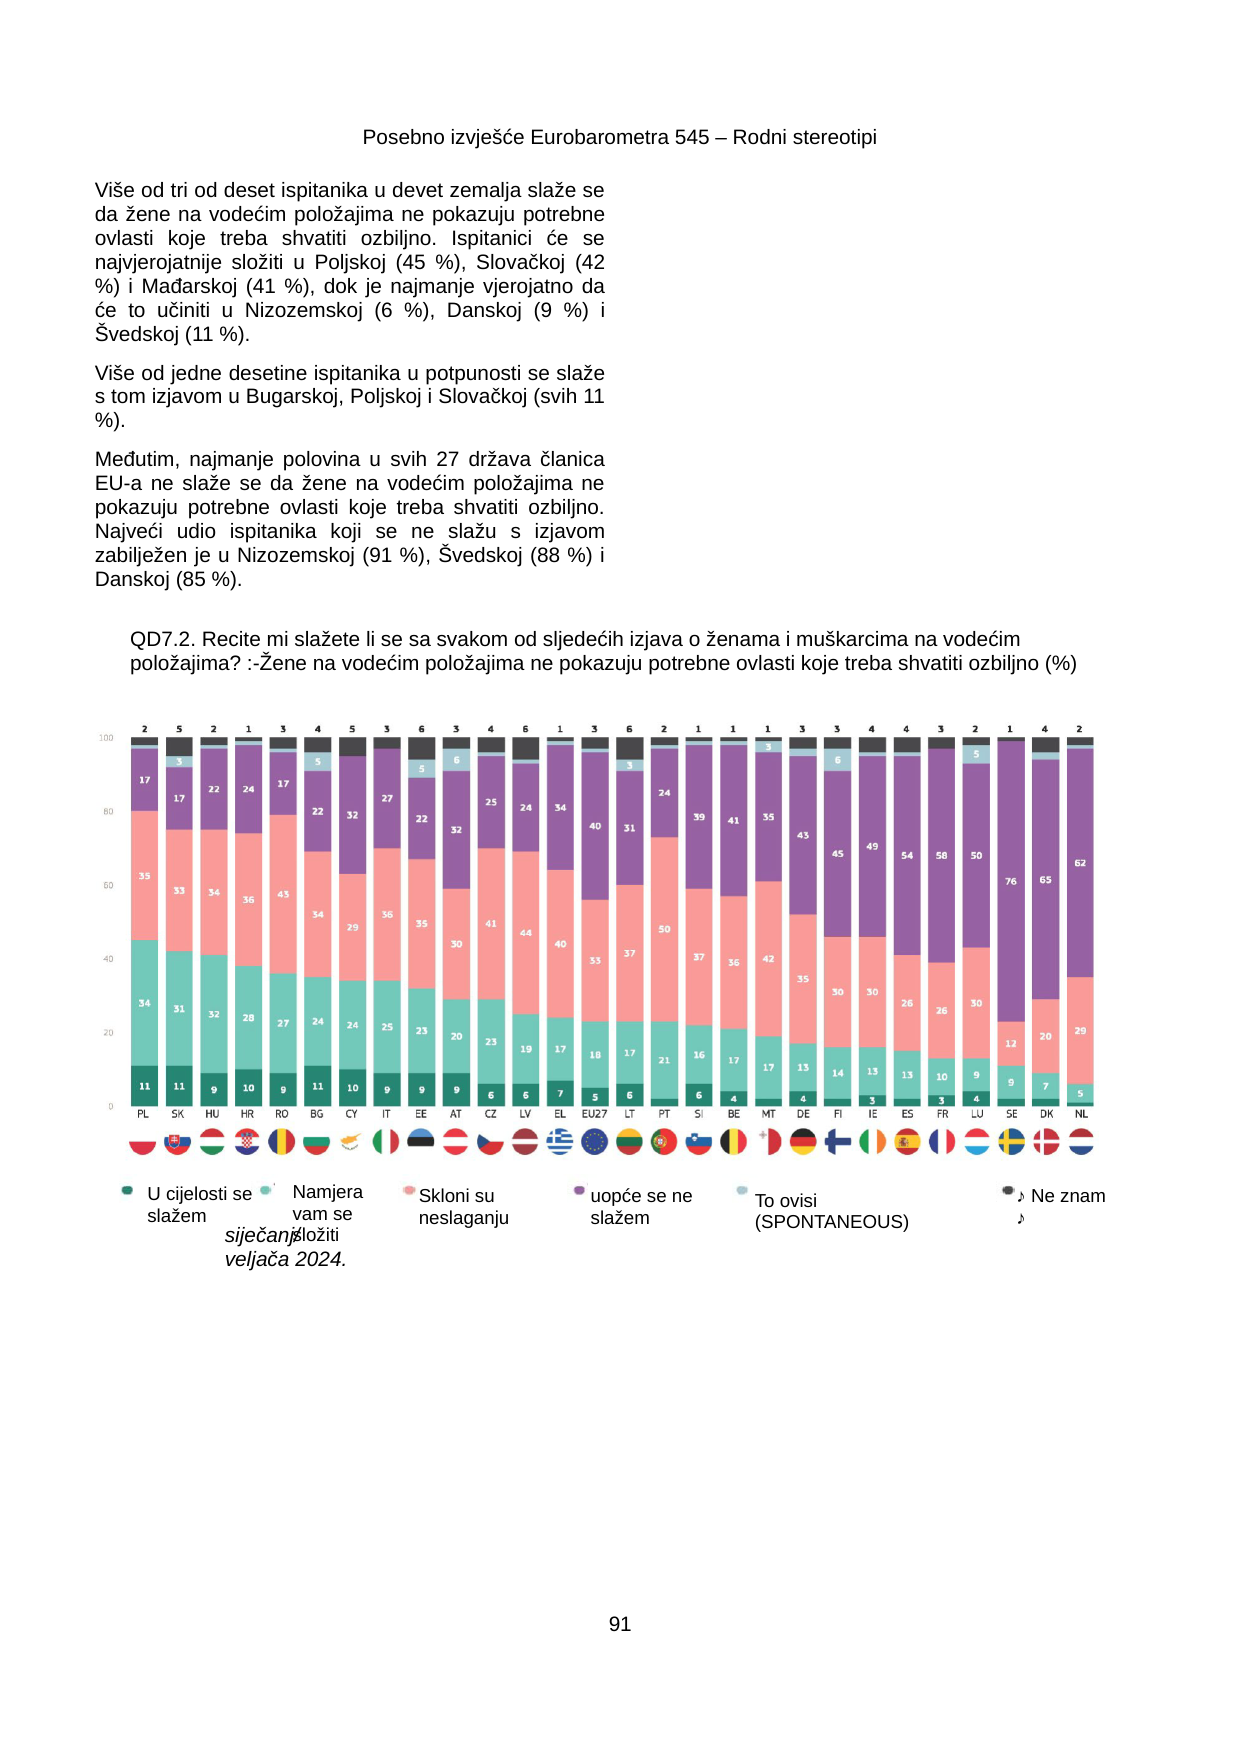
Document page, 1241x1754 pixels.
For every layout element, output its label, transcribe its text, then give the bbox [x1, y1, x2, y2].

text Međutim, najmanje polovina u svih 27 država članica EU-a ne slaže se da žene na vodećim položajima ne pokazuju potrebne ovlasti koje treba shvatiti ozbiljno. Najveći udio ispitanika koji se ne slažu s izjavom zabilježen je u Nizozemskoj (91 %), Švedskoj (88 %) i Danskoj (85 %). [94, 447, 605, 591]
picture [115, 1168, 1015, 1205]
text Više od jedne desetine ispitanika u potpunosti se slaže s tom izjavom u Bugarskoj, Poljskoj i Slovačkoj (svih 11 %). [94, 360, 605, 432]
picture [93, 722, 1102, 1161]
text Više od tri od deset ispitanika u devet zemalja slaže se da žene na vodećim položajima ne pokazuju potrebne ovlasti koje treba shvatiti ozbiljno. Ispitanici će se najvjerojatnije složiti u Poljskoj (45 %), Slovačkoj (42 %) i Mađarskoj (41 %), dok je najmanje vjerojatno da će to učiniti u Nizozemskoj (6 %), Danskoj (9 %) i Švedskoj (11 %). [94, 178, 605, 346]
